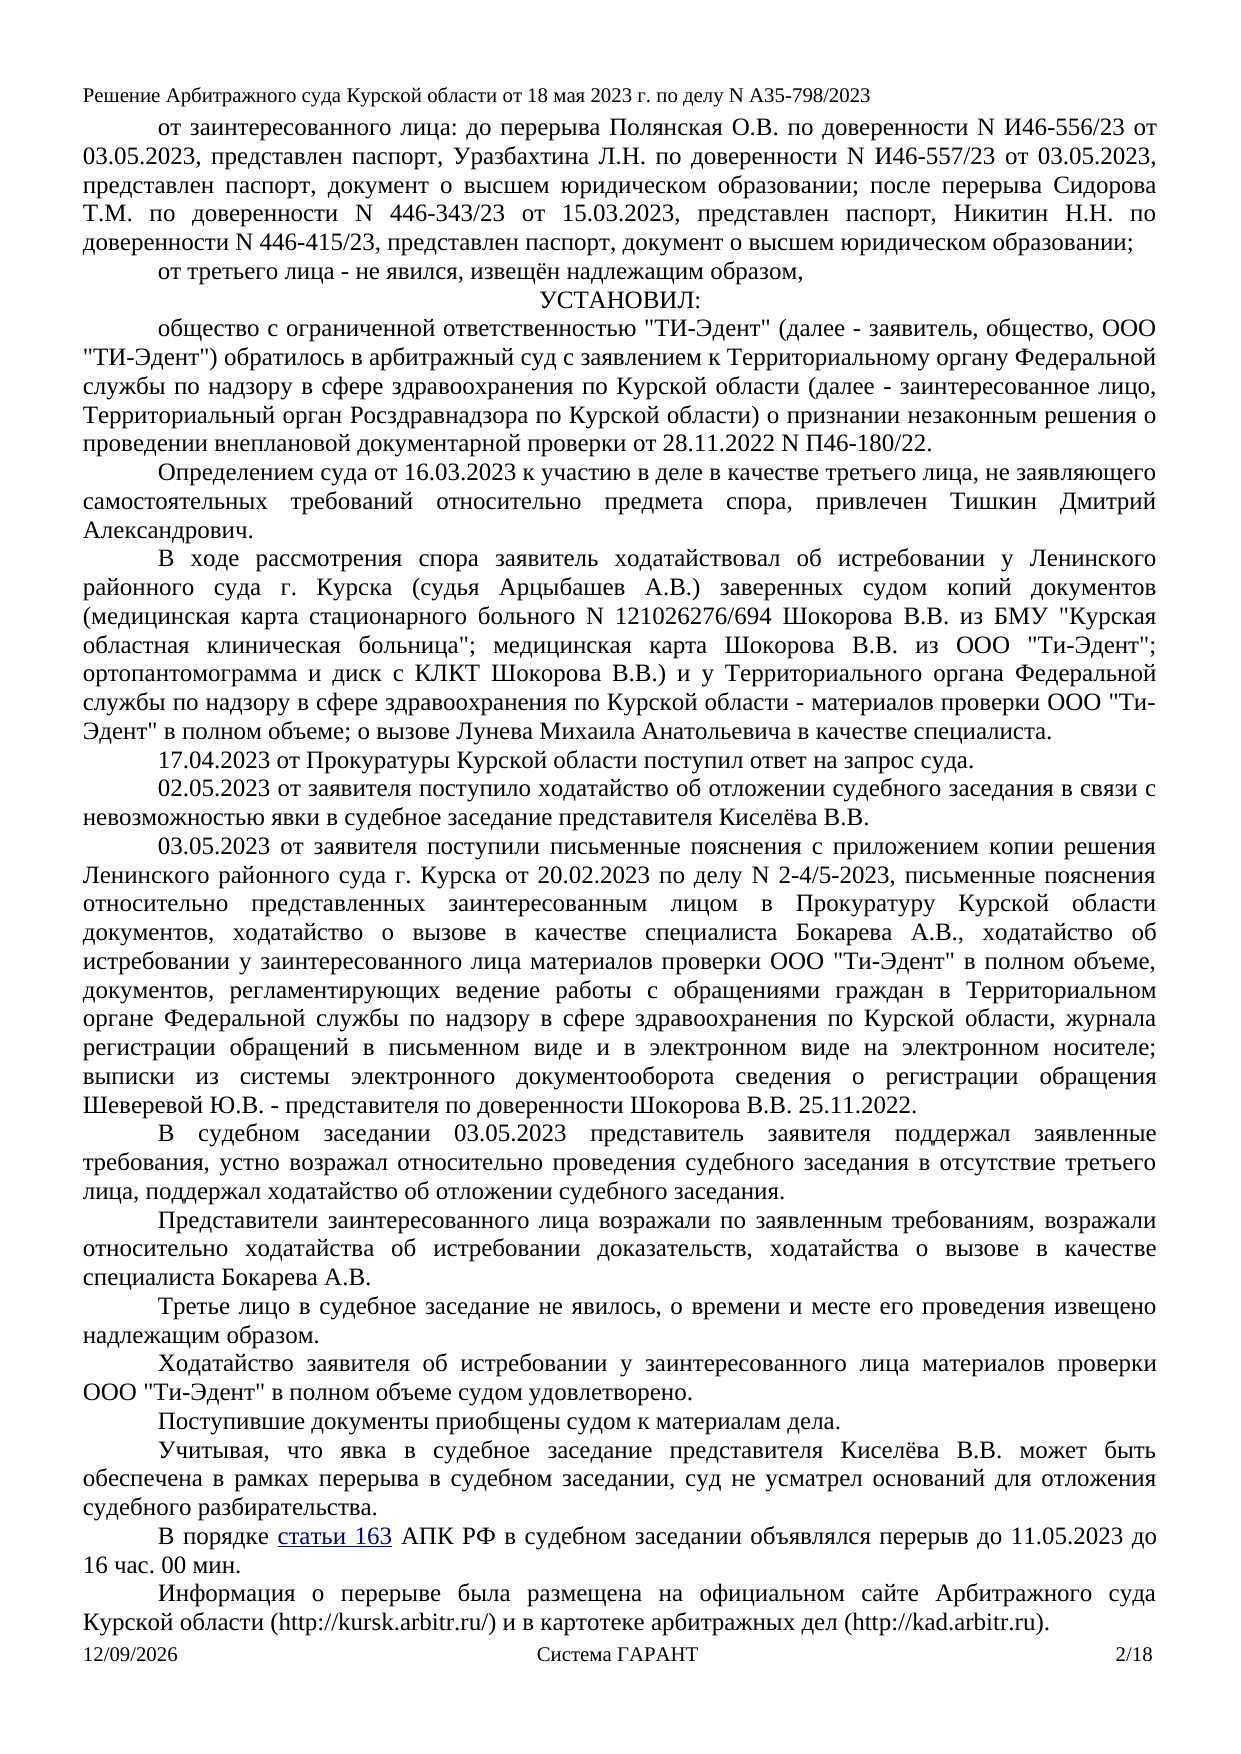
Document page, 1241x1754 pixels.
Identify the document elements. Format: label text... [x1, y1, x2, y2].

text 17.04.2023 от Прокуратуры Курской области поступил ответ на запрос суда. [83, 745, 1157, 773]
text Учитывая, что явка в судебное заседание представителя Киселёва В.В. может быть обеспечена в рамках перерыва в судебном заседании, суд не усматрел оснований для отложения судебного разбирательства. [83, 1435, 1157, 1521]
text В судебном заседании 03.05.2023 представитель заявителя поддержал заявленные требования, устно возражал относительно проведения судебного заседания в отсутствие третьего лица, поддержал ходатайство об отложении судебного заседания. [83, 1118, 1157, 1205]
text 03.05.2023 от заявителя поступили письменные пояснения с приложением копии решения Ленинского районного суда г. Курска от 20.02.2023 по делу N 2-4/5-2023, письменные пояснения относительно представленных заинтересованным лицом в Прокуратуру Курской области документов, ходатайство о вызове в качестве специалиста Бокарева А.В., ходатайство об истребовании у заинтересованного лица материалов проверки ООО "Ти-Эдент" в полном объеме, документов, регламентирующих ведение работы с обращениями граждан в Территориальном органе Федеральной службы по надзору в сфере здравоохранения по Курской области, журнала регистрации обращений в письменном виде и в электронном виде на электронном носителе; выписки из системы электронного документооборота сведения о регистрации обращения Шеверевой Ю.В. - представителя по доверенности Шокорова В.В. 25.11.2022. [83, 831, 1157, 1118]
text общество с ограниченной ответственностью "ТИ-Эдент" (далее - заявитель, общество, ООО "ТИ-Эдент") обратилось в арбитражный суд с заявлением к Территориальному органу Федеральной службы по надзору в сфере здравоохранения по Курской области (далее - заинтересованное лицо, Территориальный орган Росздравнадзора по Курской области) о признании незаконным решения о проведении внеплановой документарной проверки от 28.11.2022 N П46-180/22. [83, 313, 1157, 457]
text 02.05.2023 от заявителя поступило ходатайство об отложении судебного заседания в связи с невозможностью явки в судебное заседание представителя Киселёва В.В. [83, 773, 1157, 831]
text Ходатайство заявителя об истребовании у заинтересованного лица материалов проверки ООО "Ти-Эдент" в полном объеме судом удовлетворено. [83, 1348, 1157, 1406]
text В ходе рассмотрения спора заявитель ходатайствовал об истребовании у Ленинского районного суда г. Курска (судья Арцыбашев А.В.) заверенных судом копий документов (медицинская карта стационарного больного N 121026276/694 Шокорова В.В. из БМУ "Курская областная клиническая больница"; медицинская карта Шокорова В.В. из ООО "Ти-Эдент"; ортопантомограмма и диск с КЛКТ Шокорова В.В.) и у Территориального органа Федеральной службы по надзору в сфере здравоохранения по Курской области - материалов проверки ООО "Ти-Эдент" в полном объеме; о вызове Лунева Михаила Анатольевича в качестве специалиста. [83, 543, 1157, 745]
text Третье лицо в судебное заседание не явилось, о времени и месте его проведения извещено надлежащим образом. [83, 1291, 1157, 1348]
text Определением суда от 16.03.2023 к участию в деле в качестве третьего лица, не заявляющего самостоятельных требований относительно предмета спора, привлечен Тишкин Дмитрий Александрович. [83, 457, 1157, 543]
text Поступившие документы приобщены судом к материалам дела. [83, 1406, 1157, 1435]
text от третьего лица - не явился, извещён надлежащим образом, [83, 256, 1157, 285]
text от заинтересованного лица: до перерыва Полянская О.В. по доверенности N И46-556/23 от 03.05.2023, представлен паспорт, Уразбахтина Л.Н. по доверенности N И46-557/23 от 03.05.2023, представлен паспорт, документ о высшем юридическом образовании; после перерыва Сидорова Т.М. по доверенности N 446-343/23 от 15.03.2023, представлен паспорт, Никитин Н.Н. по доверенности N 446-415/23, представлен паспорт, документ о высшем юридическом образовании; [83, 112, 1157, 256]
text Представители заинтересованного лица возражали по заявленным требованиям, возражали относительно ходатайства об истребовании доказательств, ходатайства о вызове в качестве специалиста Бокарева А.В. [83, 1205, 1157, 1291]
text В порядке статьи 163 АПК РФ в судебном заседании объявлялся перерыв до 11.05.2023 до 16 час. 00 мин. [83, 1521, 1157, 1578]
text Информация о перерыве была размещена на официальном сайте Арбитражного суда Курской области (http://kursk.arbitr.ru/) и в картотеке арбитражных дел (http://kad.arbitr.ru). [83, 1578, 1157, 1636]
text УСТАНОВИЛ: [83, 285, 1157, 313]
